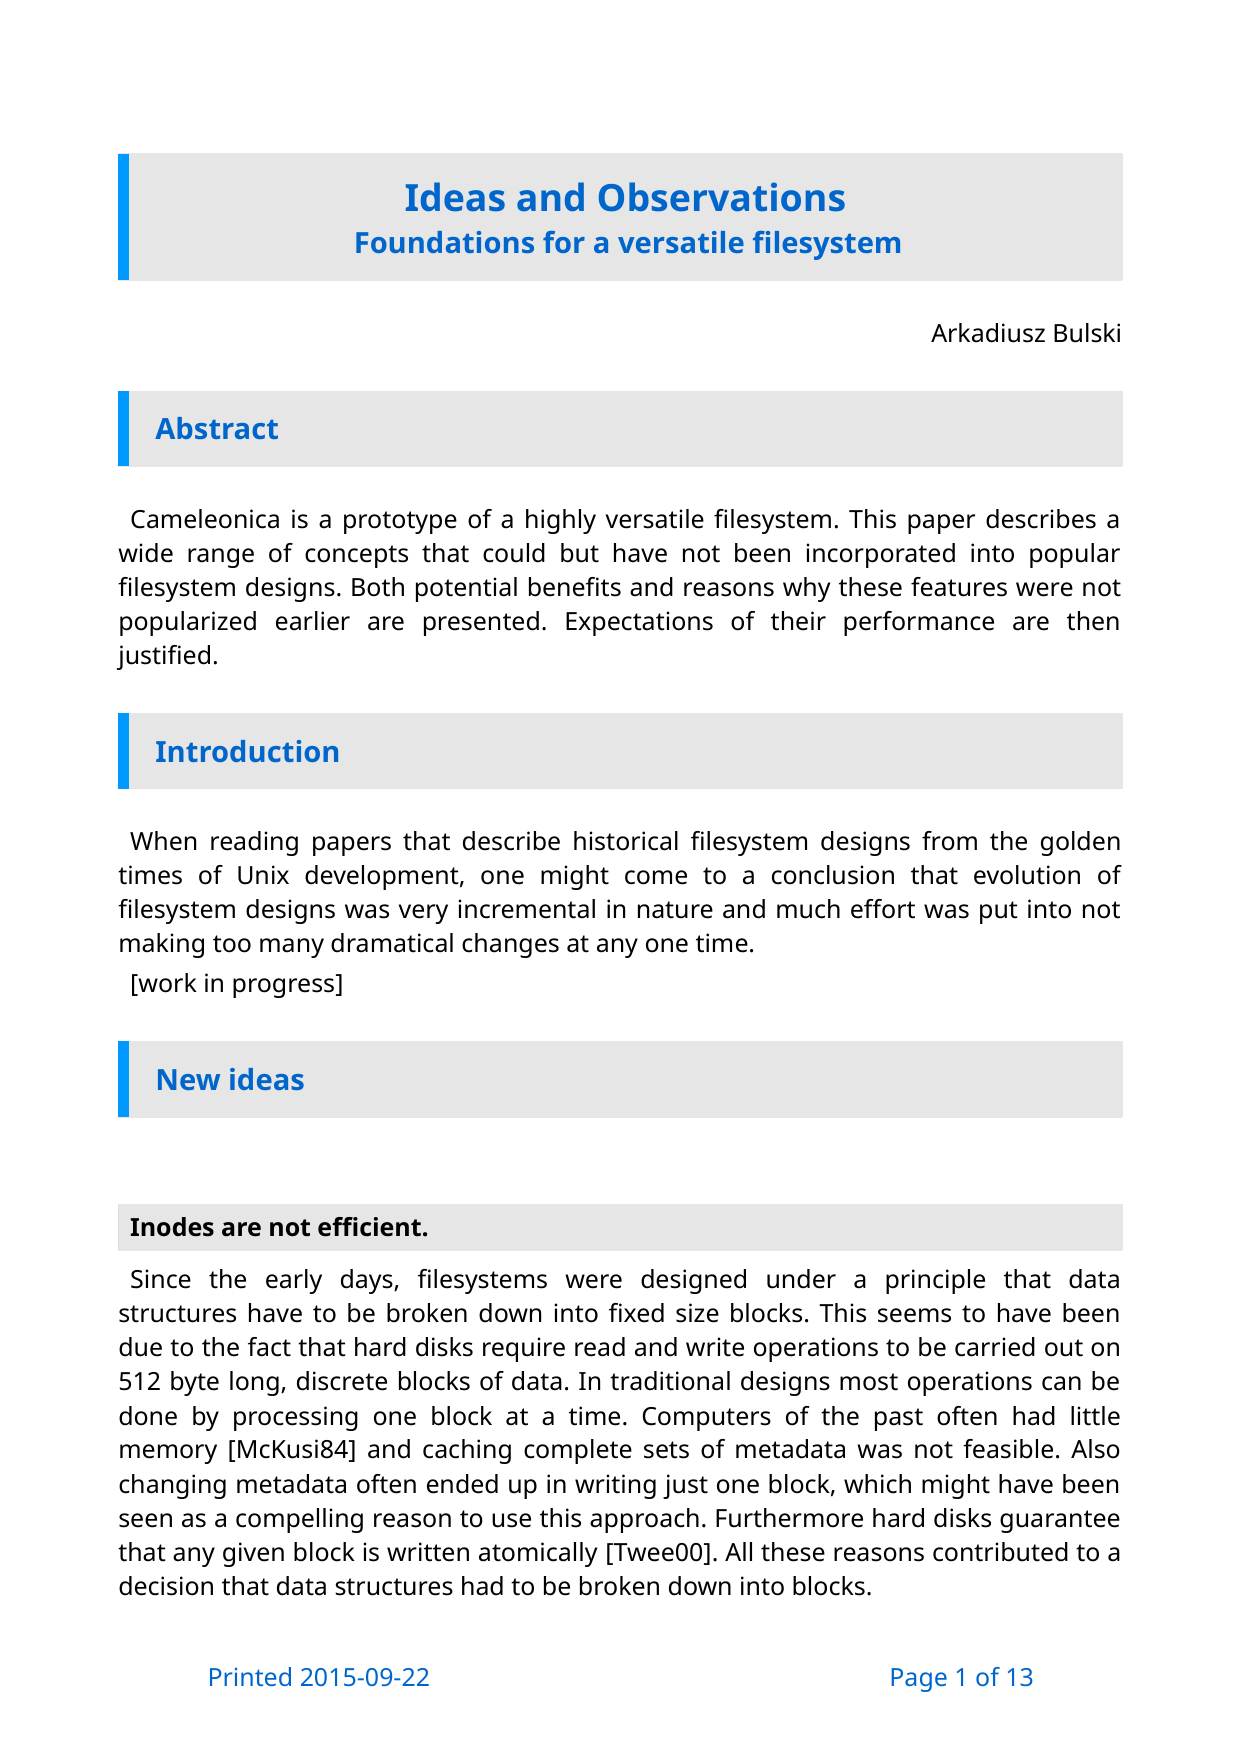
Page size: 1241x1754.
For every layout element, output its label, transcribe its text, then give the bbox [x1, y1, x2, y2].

text When reading papers that describe historical filesystem designs from the golden times of Unix development, one might come to a conclusion that evolution of filesystem designs was very incremental in nature and much effort was put into not making too many dramatical changes at any one time. [118, 824, 1122, 960]
text [work in progress] [118, 966, 1122, 1000]
text Cameleonica is a prototype of a highly versatile filesystem. This paper describes a wide range of concepts that could but have not been incorporated into popular filesystem designs. Both potential benefits and reasons why these features were not popularized earlier are presented. Expectations of their performance are then justified. [118, 501, 1122, 672]
text Since the early days, filesystems were designed under a principle that data structures have to be broken down into fixed size blocks. This seems to have been due to the fact that hard disks require read and write operations to be carried out on 512 byte long, discrete blocks of data. In traditional designs most operations can be done by processing one block at a time. Computers of the past often had little memory [McKusi84] and caching complete sets of metadata was not feasible. Also changing metadata often ended up in writing just one block, which might have been seen as a compelling reason to use this approach. Furthermore hard disks guarantee that any given block is written atomically [Twee00]. All these reasons contributed to a decision that data structures had to be broken down into blocks. [118, 1262, 1122, 1602]
subtitle Inodes are not efficient. [119, 1205, 1122, 1250]
subtitle New ideas [129, 1042, 1122, 1117]
subtitle Abstract [129, 392, 1122, 466]
text Arkadiusz Bulski [118, 315, 1122, 349]
subtitle Introduction [129, 714, 1122, 788]
title Ideas and Observations Foundations for a versatile filesystem [129, 155, 1122, 280]
